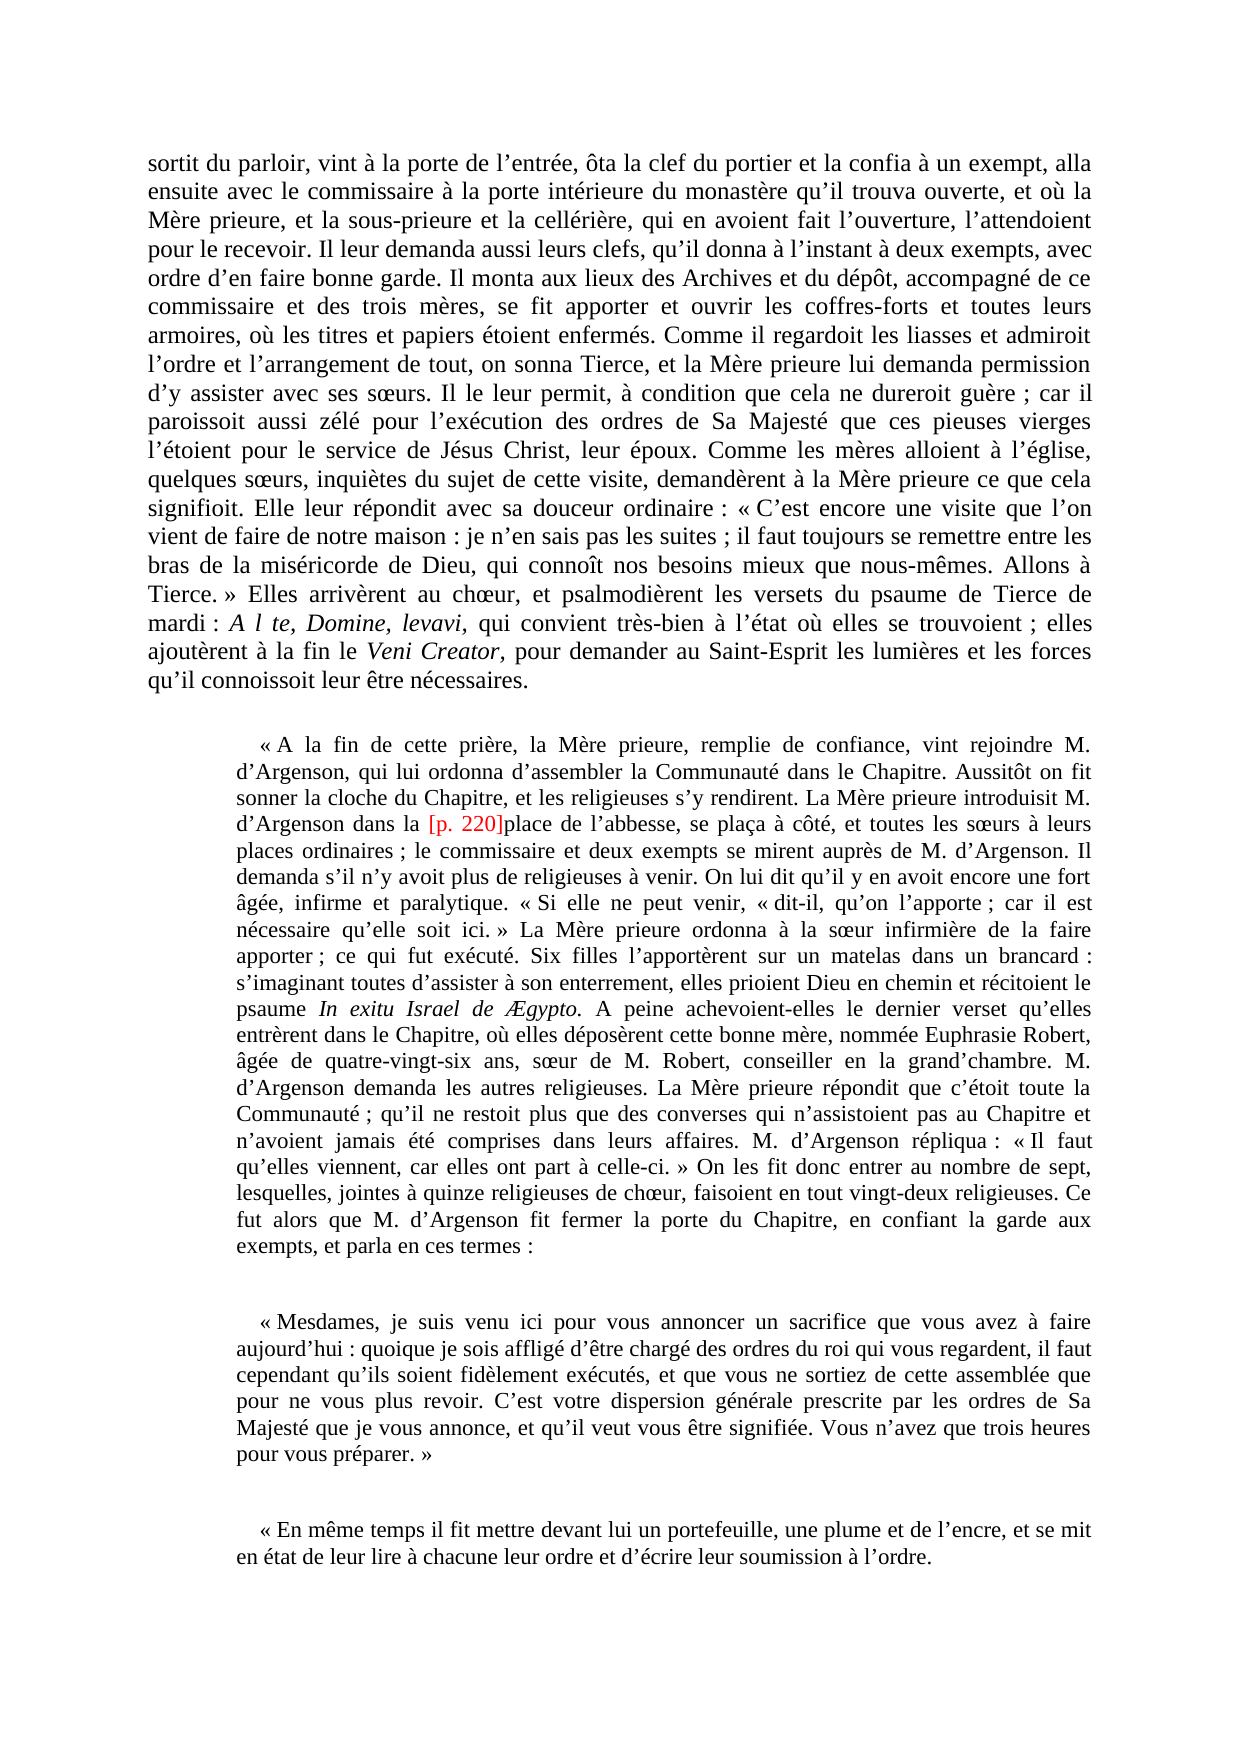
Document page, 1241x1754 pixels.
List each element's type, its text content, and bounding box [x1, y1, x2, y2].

text « En même temps il fit mettre devant lui un portefeuille, une plume et de l’encre, et se mit en état de leur lire à chacune leur ordre et d’écrire leur soumission à l’ordre. [236, 1517, 1093, 1569]
text « A la fin de cette prière, la Mère prieure, remplie de confiance, vint rejoindre M. d’Argenson, qui lui ordonna d’assembler la Communauté dans le Chapitre. Aussitôt on fit sonner la cloche du Chapitre, et les religieuses s’y rendirent. La Mère prieure introduisit M. d’Argenson dans la [p. 220]place de l’abbesse, se plaça à côté, et toutes les sœurs à leurs places ordinaires ; le commissaire et deux exempts se mirent auprès de M. d’Argenson. Il demanda s’il n’y avoit plus de religieuses à venir. On lui dit qu’il y en avoit encore une fort âgée, infirme et paralytique. « Si elle ne peut venir, « dit-il, qu’on l’apporte ; car il est nécessaire qu’elle soit ici. » La Mère prieure ordonna à la sœur infirmière de la faire apporter ; ce qui fut exécuté. Six filles l’apportèrent sur un matelas dans un brancard : s’imaginant toutes d’assister à son enterrement, elles prioient Dieu en chemin et récitoient le psaume In exitu Israel de Ægypto. A peine achevoient-elles le dernier verset qu’elles entrèrent dans le Chapitre, où elles déposèrent cette bonne mère, nommée Euphrasie Robert, âgée de quatre-vingt-six ans, sœur de M. Robert, conseiller en la grand’chambre. M. d’Argenson demanda les autres religieuses. La Mère prieure répondit que c’étoit toute la Communauté ; qu’il ne restoit plus que des converses qui n’assistoient pas au Chapitre et n’avoient jamais été comprises dans leurs affaires. M. d’Argenson répliqua : « Il faut qu’elles viennent, car elles ont part à celle-ci. » On les fit donc entrer au nombre de sept, lesquelles, jointes à quinze religieuses de chœur, faisoient en tout vingt-deux religieuses. Ce fut alors que M. d’Argenson fit fermer la porte du Chapitre, en confiant la garde aux exempts, et parla en ces termes : [236, 731, 1093, 1258]
text « Mesdames, je suis venu ici pour vous annoncer un sacrifice que vous avez à faire aujourd’hui : quoique je sois affligé d’être chargé des ordres du roi qui vous regardent, il faut cependant qu’ils soient fidèlement exécutés, et que vous ne sortiez de cette assemblée que pour ne vous plus revoir. C’est votre dispersion générale prescrite par les ordres de Sa Majesté que je vous annonce, et qu’il veut vous être signifiée. Vous n’avez que trois heures pour vous préparer. » [236, 1308, 1093, 1467]
text sortit du parloir, vint à la porte de l’entrée, ôta la clef du portier et la confia à un exempt, alla ensuite avec le commissaire à la porte intérieure du monastère qu’il trouva ouverte, et où la Mère prieure, et la sous-prieure et la cellérière, qui en avoient fait l’ouverture, l’attendoient pour le recevoir. Il leur demanda aussi leurs clefs, qu’il donna à l’instant à deux exempts, avec ordre d’en faire bonne garde. Il monta aux lieux des Archives et du dépôt, accompagné de ce commissaire et des trois mères, se fit apporter et ouvrir les coffres-forts et toutes leurs armoires, où les titres et papiers étoient enfermés. Comme il regardoit les liasses et admiroit l’ordre et l’arrangement de tout, on sonna Tierce, et la Mère prieure lui demanda permission d’y assister avec ses sœurs. Il le leur permit, à condition que cela ne dureroit guère ; car il paroissoit aussi zélé pour l’exécution des ordres de Sa Majesté que ces pieuses vierges l’étoient pour le service de Jésus Christ, leur époux. Comme les mères alloient à l’église, quelques sœurs, inquiètes du sujet de cette visite, demandèrent à la Mère prieure ce que cela signifioit. Elle leur répondit avec sa douceur ordinaire : « C’est encore une visite que l’on vient de faire de notre maison : je n’en sais pas les suites ; il faut toujours se remettre entre les bras de la miséricorde de Dieu, qui connoît nos besoins mieux que nous-mêmes. Allons à Tierce. » Elles arrivèrent au chœur, et psalmodièrent les versets du psaume de Tierce de mardi : A l te, Domine, levavi, qui convient très-bien à l’état où elles se trouvoient ; elles ajoutèrent à la fin le Veni Creator, pour demander au Saint-Esprit les lumières et les forces qu’il connoissoit leur être nécessaires. [148, 148, 1093, 694]
